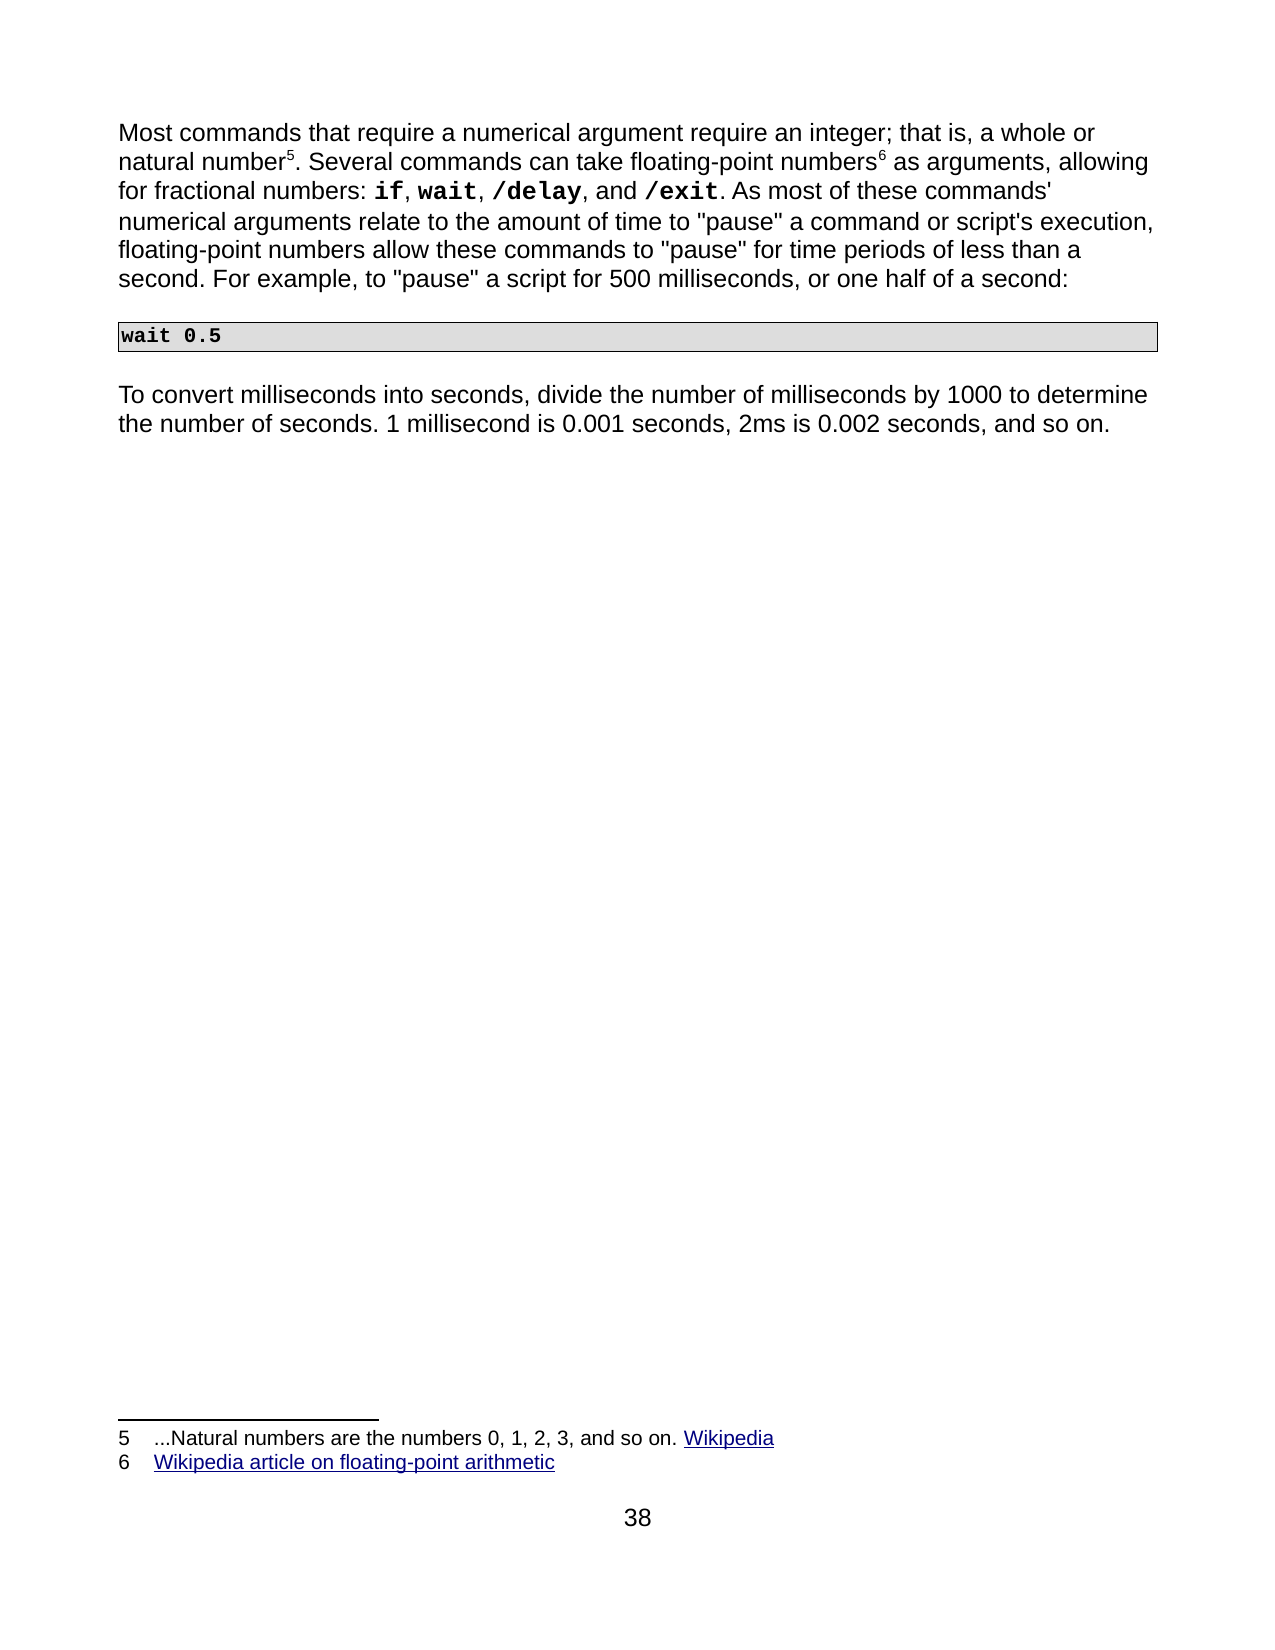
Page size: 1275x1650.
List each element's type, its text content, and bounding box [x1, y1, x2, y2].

text Most commands that require a numerical argument require an integer; that is, a whole or natural number. Several commands can take floating-point numbers as arguments, allowing for fractional numbers: if, wait, /delay, and /exit. As most of these commands' numerical arguments relate to the amount of time to "pause" a command or script's execution, floating-point numbers allow these commands to "pause" for time periods of less than a second. For example, to "pause" a script for 500 milliseconds, or one half of a second: [118, 118, 1157, 322]
text ...Natural numbers are the numbers 0, 1, 2, 3, and so on. Wikipedia [118, 1426, 1157, 1450]
table_header wait 0.5 [119, 323, 1157, 351]
text Wikipedia article on floating-point arithmetic [118, 1450, 1157, 1474]
text To convert milliseconds into seconds, divide the number of milliseconds by 1000 to determine the number of seconds. 1 millisecond is 0.001 seconds, 2ms is 0.002 seconds, and so on. [118, 380, 1157, 438]
